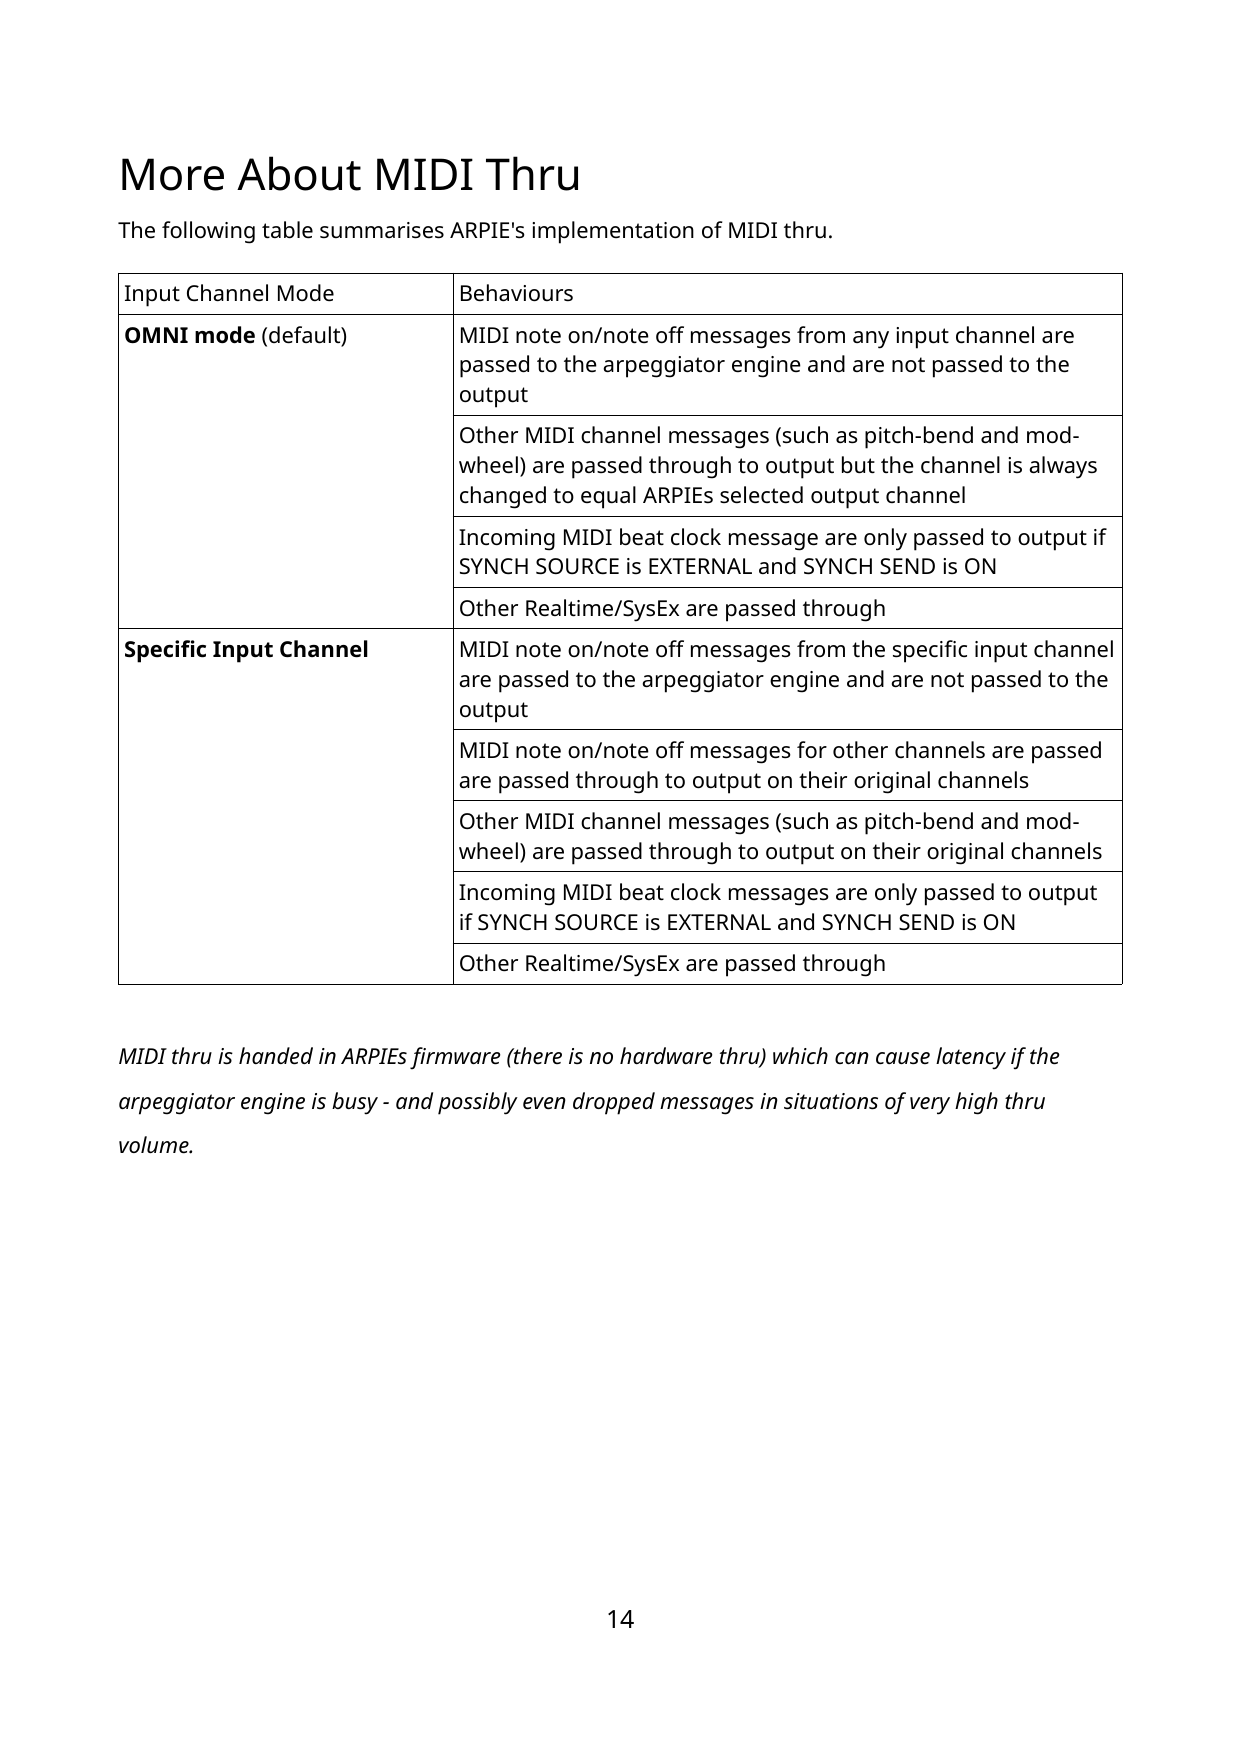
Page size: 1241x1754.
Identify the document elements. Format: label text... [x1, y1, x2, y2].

table_cell MIDI note on/note off messages from any input channel are passed to the arpeggiator engine and are not passed to the output [454, 315, 1122, 415]
table_cell Specific Input Channel [119, 629, 453, 984]
table_header Behaviours [454, 274, 1122, 314]
table_cell OMNI mode (default) [119, 315, 453, 628]
text The following table summarises ARPIE's implementation of MIDI thru. [118, 215, 1122, 245]
subtitle More About MIDI Thru [118, 143, 1122, 203]
table_cell Other MIDI channel messages (such as pitch-bend and mod-wheel) are passed through to output on their original channels [454, 801, 1122, 871]
table_cell Incoming MIDI beat clock message are only passed to output if SYNCH SOURCE is EXTERNAL and SYNCH SEND is ON [454, 517, 1122, 587]
table_cell Incoming MIDI beat clock messages are only passed to output if SYNCH SOURCE is EXTERNAL and SYNCH SEND is ON [454, 872, 1122, 942]
table_header Input Channel Mode [119, 274, 453, 314]
table_cell MIDI note on/note off messages from the specific input channel are passed to the arpeggiator engine and are not passed to the output [454, 629, 1122, 729]
table_cell MIDI note on/note off messages for other channels are passed are passed through to output on their original channels [454, 730, 1122, 800]
table_cell Other MIDI channel messages (such as pitch-bend and mod-wheel) are passed through to output but the channel is always changed to equal ARPIEs selected output channel [454, 416, 1122, 516]
text MIDI thru is handed in ARPIEs firmware (there is no hardware thru) which can cause latency if the arpeggiator engine is busy - and possibly even dropped messages in situations of very high thru volume. [118, 1041, 1122, 1160]
table_cell Other Realtime/SysEx are passed through [454, 588, 1122, 628]
table_cell Other Realtime/SysEx are passed through [454, 944, 1122, 984]
